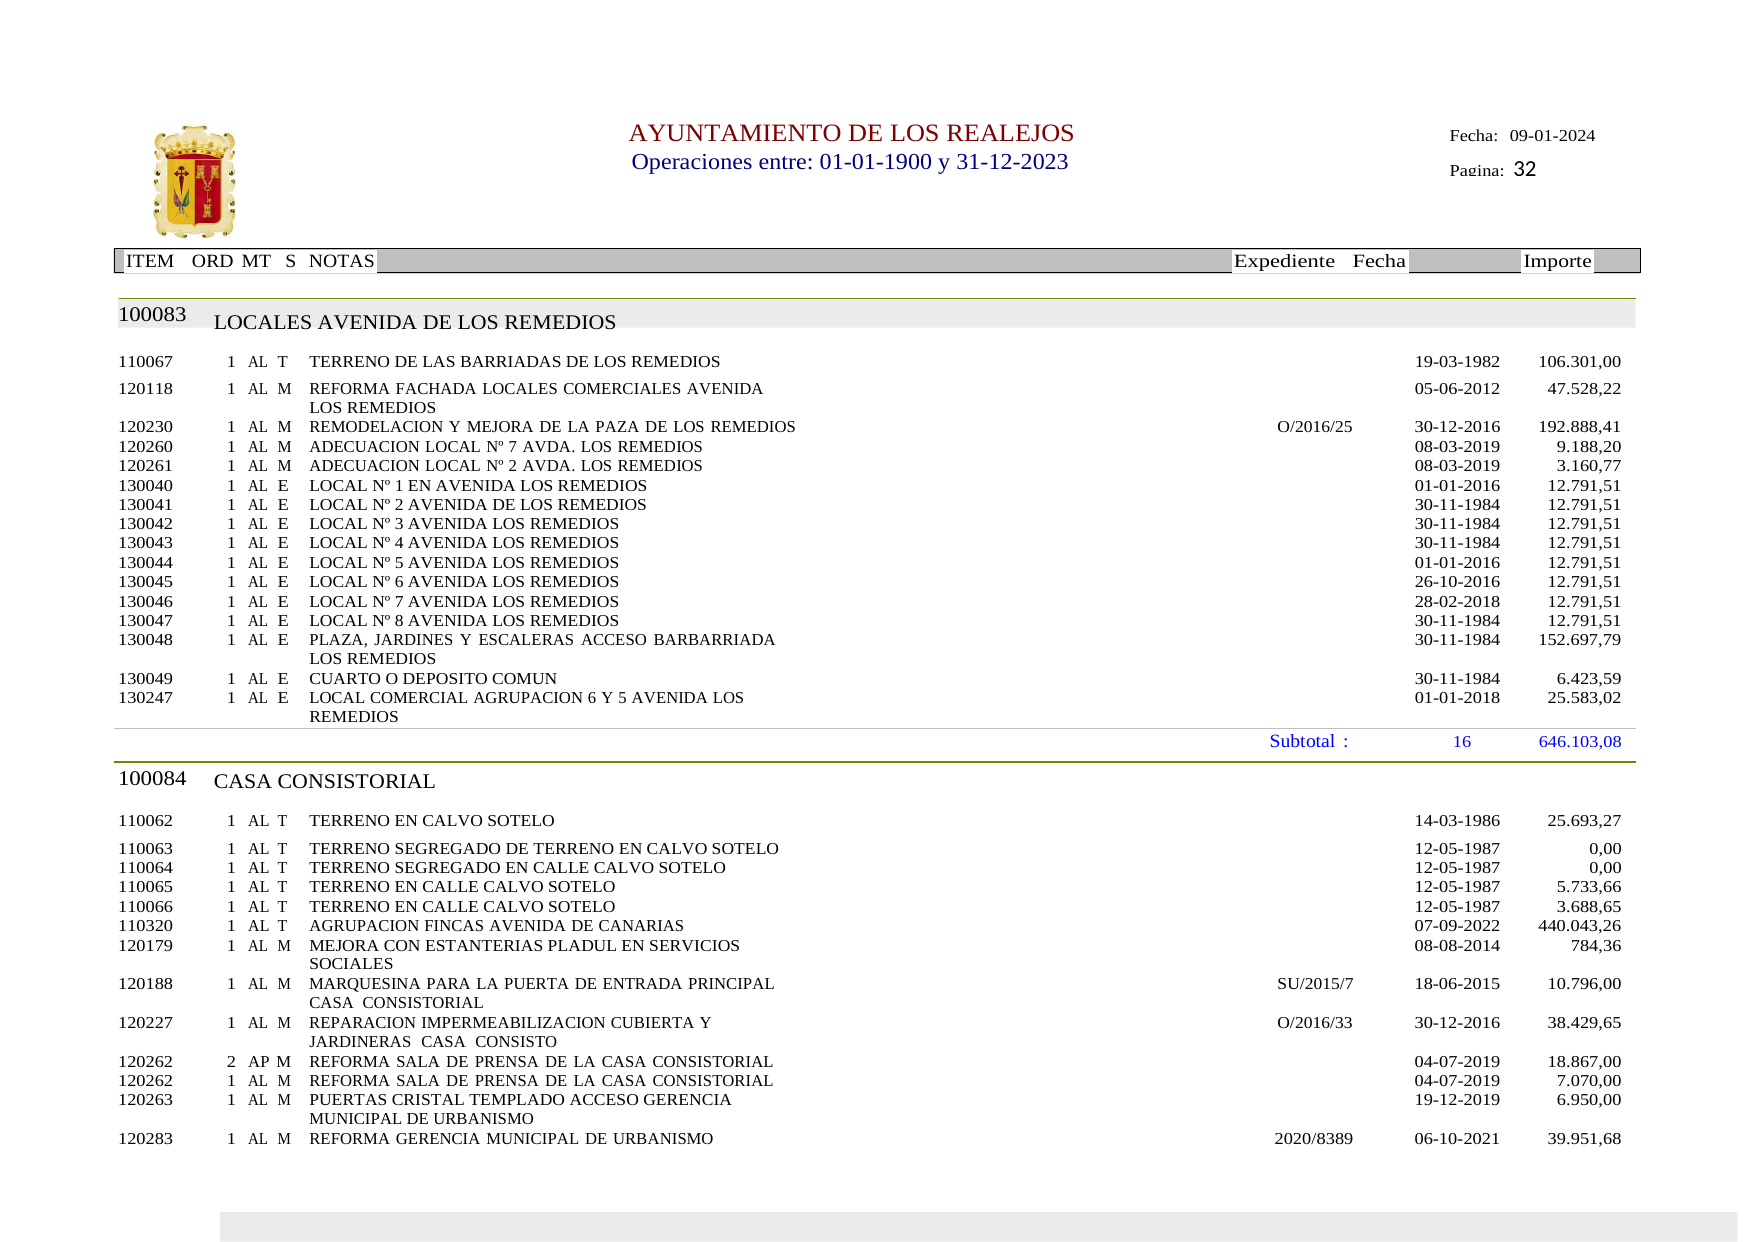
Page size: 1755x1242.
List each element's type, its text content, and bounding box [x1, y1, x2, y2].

table_cell 08-03-2019 [1383, 457, 1519, 476]
table_cell 110320 [114, 917, 200, 936]
table_cell AL [242, 418, 273, 438]
table_header AL [242, 352, 273, 380]
table_cell 130247 [114, 689, 200, 728]
table_cell 1 [200, 612, 242, 631]
table_cell 1 [200, 917, 242, 936]
table_cell [300, 729, 1033, 761]
table_cell [1027, 898, 1384, 917]
table_cell [242, 729, 273, 761]
table_cell 120260 [114, 438, 200, 457]
table_cell 0,00 [1519, 840, 1635, 859]
table_cell 38.429,65 [1519, 1014, 1635, 1052]
table_cell [1027, 936, 1384, 975]
table_cell MARQUESINA PARA LA PUERTA DE ENTRADA PRINCIPAL CASA CONSISTORIAL [300, 975, 1027, 1013]
table_cell 1 [200, 1072, 242, 1091]
table_cell 784,36 [1519, 936, 1635, 975]
table_cell 110066 [114, 898, 200, 917]
table_cell 152.697,79 [1519, 631, 1636, 669]
table_cell 30-11-1984 [1383, 534, 1519, 554]
table_cell [1033, 476, 1383, 496]
table_cell [1027, 1091, 1384, 1129]
table_cell M [273, 438, 300, 457]
table_cell 646.103,08 [1519, 729, 1636, 761]
table_cell 1 [200, 438, 242, 457]
table_cell 12.791,51 [1519, 593, 1636, 612]
table_cell 16 [1383, 729, 1519, 761]
table_cell M [273, 457, 300, 476]
table_cell 1 [200, 496, 242, 515]
table_cell 18.867,00 [1519, 1052, 1635, 1072]
table_cell 440.043,26 [1519, 917, 1635, 936]
table_cell 05-06-2012 [1383, 380, 1519, 418]
table_cell 1 [200, 898, 242, 917]
table_cell 0,00 [1519, 859, 1635, 878]
table_cell 1 [200, 631, 242, 669]
table_cell 47.528,22 [1519, 380, 1636, 418]
table_cell AL M [242, 1130, 300, 1148]
table_cell M [273, 380, 300, 418]
table_cell AL [242, 689, 273, 728]
table_cell 30-12-2016 [1384, 1014, 1519, 1052]
table_header 1 [200, 812, 242, 839]
table_cell 12.791,51 [1519, 496, 1636, 515]
table_cell E [273, 515, 300, 534]
table_cell REPARACION IMPERMEABILIZACION CUBIERTA Y JARDINERAS CASA CONSISTO [300, 1014, 1027, 1052]
table_cell 1 [200, 1091, 242, 1129]
table_cell 1 [200, 859, 242, 878]
table_cell 04-07-2019 [1384, 1052, 1519, 1072]
table_cell 1 [200, 476, 242, 496]
table_cell 08-08-2014 [1384, 936, 1519, 975]
table_cell 01-01-2018 [1383, 689, 1519, 728]
table_cell 30-11-1984 [1383, 612, 1519, 631]
table_cell AL [242, 438, 273, 457]
table_cell 30-11-1984 [1383, 496, 1519, 515]
table_cell AL T [242, 898, 300, 917]
table_cell 6.950,00 [1519, 1091, 1635, 1129]
table_cell [1027, 1052, 1384, 1072]
table_cell [1027, 840, 1384, 859]
table_cell 12.791,51 [1519, 573, 1636, 592]
table_cell PUERTAS CRISTAL TEMPLADO ACCESO GERENCIA MUNICIPAL DE URBANISMO [300, 1091, 1027, 1129]
table_cell LOCAL Nº 4 AVENIDA LOS REMEDIOS [300, 534, 1033, 554]
table_cell LOCAL Nº 5 AVENIDA LOS REMEDIOS [300, 554, 1033, 573]
table_cell [1033, 670, 1383, 689]
table_header TERRENO DE LAS BARRIADAS DE LOS REMEDIOS [300, 352, 1033, 380]
table_cell 25.583,02 [1519, 689, 1636, 728]
table_cell 130042 [114, 515, 200, 534]
table_cell 1 [200, 418, 242, 438]
table_cell AL [242, 573, 273, 592]
table_cell PLAZA, JARDINES Y ESCALERAS ACCESO BARBARRIADA LOS REMEDIOS [300, 631, 1033, 669]
table_cell 26-10-2016 [1383, 573, 1519, 592]
table_cell 130040 [114, 476, 200, 496]
table_cell [1033, 612, 1383, 631]
table_cell 1 [200, 840, 242, 859]
table_cell O/2016/25 [1033, 418, 1383, 438]
table_cell 30-11-1984 [1383, 670, 1519, 689]
table_cell 130043 [114, 534, 200, 554]
table_header 106.301,00 [1519, 352, 1636, 380]
table_cell 1 [200, 380, 242, 418]
table_cell AL M [242, 975, 300, 1013]
table_cell AL T [242, 859, 300, 878]
table_cell TERRENO EN CALLE CALVO SOTELO [300, 878, 1027, 898]
table_cell REFORMA SALA DE PRENSA DE LA CASA CONSISTORIAL [300, 1052, 1027, 1072]
table_cell 1 [200, 593, 242, 612]
table_cell 1 [200, 975, 242, 1013]
table_cell 6.423,59 [1519, 670, 1636, 689]
table_cell AL M [242, 1014, 300, 1052]
table_cell AL [242, 593, 273, 612]
table_cell TERRENO EN CALLE CALVO SOTELO [300, 898, 1027, 917]
table_cell 04-07-2019 [1384, 1072, 1519, 1091]
table_cell [1033, 573, 1383, 592]
table_cell [1033, 689, 1383, 728]
table_cell 30-11-1984 [1383, 515, 1519, 534]
table_header [1027, 812, 1384, 839]
table_cell ADECUACION LOCAL Nº 7 AVDA. LOS REMEDIOS [300, 438, 1033, 457]
table_cell 120230 [114, 418, 200, 438]
table_cell [1033, 380, 1383, 418]
table_cell SU/2015/7 [1027, 975, 1384, 1013]
table_cell E [273, 554, 300, 573]
table_header AL T [242, 812, 300, 839]
table_header 110067 [114, 352, 200, 380]
table_cell 1 [200, 573, 242, 592]
table_cell TERRENO SEGREGADO EN CALLE CALVO SOTELO [300, 859, 1027, 878]
table_cell [200, 729, 242, 761]
table_cell LOCAL Nº 1 EN AVENIDA LOS REMEDIOS [300, 476, 1033, 496]
table_cell 1 [200, 670, 242, 689]
table_cell 1 [200, 554, 242, 573]
table_cell AL T [242, 840, 300, 859]
table_header TERRENO EN CALVO SOTELO [300, 812, 1027, 839]
table_cell CUARTO O DEPOSITO COMUN [300, 670, 1033, 689]
table_cell 9.188,20 [1519, 438, 1636, 457]
table_cell 10.796,00 [1519, 975, 1635, 1013]
table_cell 130049 [114, 670, 200, 689]
table_cell 1 [200, 1014, 242, 1052]
table_cell Subtotal : [1033, 729, 1383, 761]
table_cell [114, 729, 200, 761]
text LOCALES AVENIDA DE LOS REMEDIOS [213, 309, 1652, 334]
table_cell 110064 [114, 859, 200, 878]
table_cell 12.791,51 [1519, 612, 1636, 631]
table_cell REFORMA FACHADA LOCALES COMERCIALES AVENIDA LOS REMEDIOS [300, 380, 1033, 418]
table_cell 120179 [114, 936, 200, 975]
table_cell AL [242, 457, 273, 476]
table_cell AL [242, 612, 273, 631]
table_cell 3.160,77 [1519, 457, 1636, 476]
table_cell LOCAL Nº 6 AVENIDA LOS REMEDIOS [300, 573, 1033, 592]
table_cell [1033, 438, 1383, 457]
table_cell AL [242, 534, 273, 554]
table_cell 12.791,51 [1519, 554, 1636, 573]
table_header 19-03-1982 [1383, 352, 1519, 380]
table_cell [1033, 496, 1383, 515]
table_cell AL M [242, 1091, 300, 1129]
table_cell 130048 [114, 631, 200, 669]
table_cell ADECUACION LOCAL Nº 2 AVDA. LOS REMEDIOS [300, 457, 1033, 476]
table_cell 120262 [114, 1052, 200, 1072]
table_cell LOCAL Nº 7 AVENIDA LOS REMEDIOS [300, 593, 1033, 612]
table_cell 1 [200, 1130, 242, 1148]
table_cell LOCAL Nº 2 AVENIDA DE LOS REMEDIOS [300, 496, 1033, 515]
table_cell 12.791,51 [1519, 515, 1636, 534]
table_header 1 [200, 352, 242, 380]
table_cell AL [242, 380, 273, 418]
table_cell E [273, 476, 300, 496]
table_cell [1033, 554, 1383, 573]
table_cell E [273, 593, 300, 612]
table_cell 120262 [114, 1072, 200, 1091]
table_cell 3.688,65 [1519, 898, 1635, 917]
table_cell REMODELACION Y MEJORA DE LA PAZA DE LOS REMEDIOS [300, 418, 1033, 438]
table_cell 12-05-1987 [1384, 898, 1519, 917]
table_cell MEJORA CON ESTANTERIAS PLADUL EN SERVICIOS SOCIALES [300, 936, 1027, 975]
table_cell AP M [242, 1052, 300, 1072]
text 100084 [118, 766, 187, 790]
table_cell LOCAL Nº 3 AVENIDA LOS REMEDIOS [300, 515, 1033, 534]
table_cell 12.791,51 [1519, 476, 1636, 496]
table_cell 07-09-2022 [1384, 917, 1519, 936]
table_cell 120188 [114, 975, 200, 1013]
table_cell 08-03-2019 [1383, 438, 1519, 457]
text CASA CONSISTORIAL [213, 769, 1652, 793]
table_cell 12.791,51 [1519, 534, 1636, 554]
table_cell AGRUPACION FINCAS AVENIDA DE CANARIAS [300, 917, 1027, 936]
table_cell REFORMA SALA DE PRENSA DE LA CASA CONSISTORIAL [300, 1072, 1027, 1091]
table_cell 19-12-2019 [1384, 1091, 1519, 1129]
table_cell 12-05-1987 [1384, 878, 1519, 898]
table_cell 12-05-1987 [1384, 840, 1519, 859]
table_cell [1027, 878, 1384, 898]
table_cell 1 [200, 936, 242, 975]
table_cell 30-11-1984 [1383, 631, 1519, 669]
table_cell [1027, 859, 1384, 878]
table_cell 120261 [114, 457, 200, 476]
table_cell AL T [242, 878, 300, 898]
table_cell AL M [242, 1072, 300, 1091]
table_header 25.693,27 [1519, 812, 1635, 839]
table_cell E [273, 534, 300, 554]
table_cell AL T [242, 917, 300, 936]
table_cell 39.951,68 [1519, 1130, 1635, 1148]
table_cell [1033, 631, 1383, 669]
table_cell 130044 [114, 554, 200, 573]
table_cell [1033, 515, 1383, 534]
table_cell AL [242, 476, 273, 496]
table_cell REFORMA GERENCIA MUNICIPAL DE URBANISMO [300, 1130, 1027, 1148]
table_cell 120118 [114, 380, 200, 418]
table_cell 1 [200, 534, 242, 554]
table_header T [273, 352, 300, 380]
table_cell 130047 [114, 612, 200, 631]
table_cell M [273, 418, 300, 438]
table_header 14-03-1986 [1384, 812, 1519, 839]
table_cell 1 [200, 878, 242, 898]
table_cell AL [242, 515, 273, 534]
table_header 110062 [114, 812, 200, 839]
table_cell AL [242, 554, 273, 573]
table_cell [1027, 917, 1384, 936]
table_cell E [273, 631, 300, 669]
table_cell O/2016/33 [1027, 1014, 1384, 1052]
table_cell AL [242, 670, 273, 689]
table_cell 130046 [114, 593, 200, 612]
table_cell 01-01-2016 [1383, 554, 1519, 573]
table_cell E [273, 573, 300, 592]
table_cell 130045 [114, 573, 200, 592]
table_cell 7.070,00 [1519, 1072, 1635, 1091]
table_cell [1033, 534, 1383, 554]
table_cell E [273, 496, 300, 515]
table_cell [273, 729, 300, 761]
table_cell 28-02-2018 [1383, 593, 1519, 612]
table_cell 06-10-2021 [1384, 1130, 1519, 1148]
table_cell 120227 [114, 1014, 200, 1052]
table_cell LOCAL COMERCIAL AGRUPACION 6 Y 5 AVENIDA LOS REMEDIOS [300, 689, 1033, 728]
table_cell AL M [242, 936, 300, 975]
table_cell LOCAL Nº 8 AVENIDA LOS REMEDIOS [300, 612, 1033, 631]
table_cell 192.888,41 [1519, 418, 1636, 438]
table_cell 110063 [114, 840, 200, 859]
table_cell 1 [200, 689, 242, 728]
table_cell 30-12-2016 [1383, 418, 1519, 438]
table_cell 12-05-1987 [1384, 859, 1519, 878]
table_cell TERRENO SEGREGADO DE TERRENO EN CALVO SOTELO [300, 840, 1027, 859]
table_cell [1033, 593, 1383, 612]
table_cell E [273, 689, 300, 728]
table_cell AL [242, 631, 273, 669]
table_cell E [273, 670, 300, 689]
table_cell 110065 [114, 878, 200, 898]
table_header [1033, 352, 1383, 380]
table_cell 1 [200, 515, 242, 534]
table_cell E [273, 612, 300, 631]
table_cell 120263 [114, 1091, 200, 1129]
table_cell 130041 [114, 496, 200, 515]
table_cell 18-06-2015 [1384, 975, 1519, 1013]
table_cell 2020/8389 [1027, 1130, 1384, 1148]
table_cell 01-01-2016 [1383, 476, 1519, 496]
table_cell AL [242, 496, 273, 515]
table_cell 1 [200, 457, 242, 476]
table_cell [1027, 1072, 1384, 1091]
table_cell 2 [200, 1052, 242, 1072]
table_cell 120283 [114, 1130, 200, 1148]
table_cell [1033, 457, 1383, 476]
table_cell 5.733,66 [1519, 878, 1635, 898]
